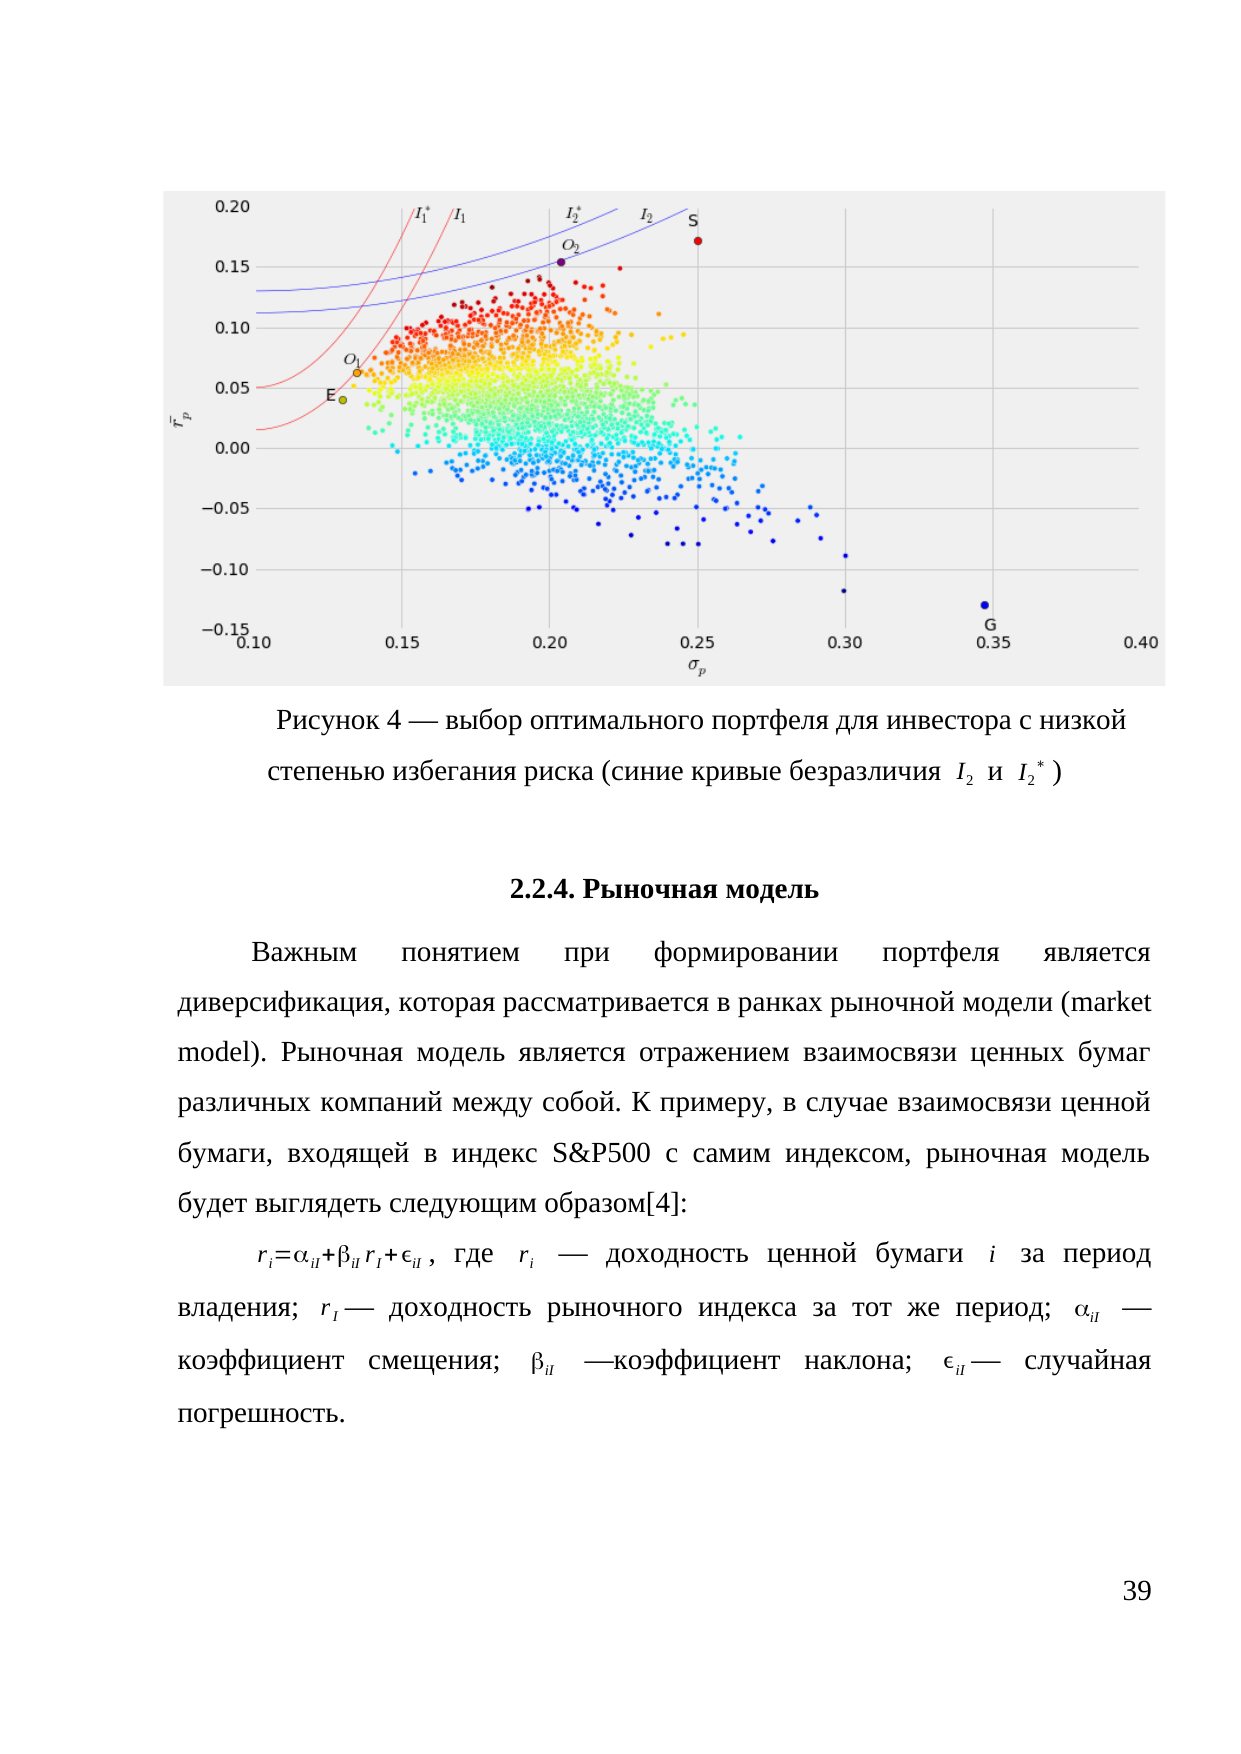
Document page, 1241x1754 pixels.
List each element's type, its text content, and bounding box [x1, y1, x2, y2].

text Важным понятием при формировании портфеля является диверсификация, которая рассматривается в ранках рыночной модели (market model). Рыночная модель является отражением взаимосвязи ценных бумаг различных компаний между собой. К примеру, в случае взаимосвязи ценной бумаги, входящей в индекс S&P500 с самим индексом, рыночная модель будет выглядеть следующим образом[4]: [177, 934, 1152, 1219]
text [177, 174, 1152, 191]
text , где — доходность ценной бумаги за период владения; — доходность рыночного индекса за тот же период; — коэффициент смещения; —коэффициент наклона; — случайная погрешность. [177, 1236, 1152, 1429]
text Рисунок 4 — выбор оптимального портфеля для инвестора с низкой степенью избегания риска (синие кривые безразличия и ) [177, 686, 1152, 789]
subtitle 2.2.4. Рыночная модель [177, 871, 1152, 904]
picture [163, 191, 1166, 686]
